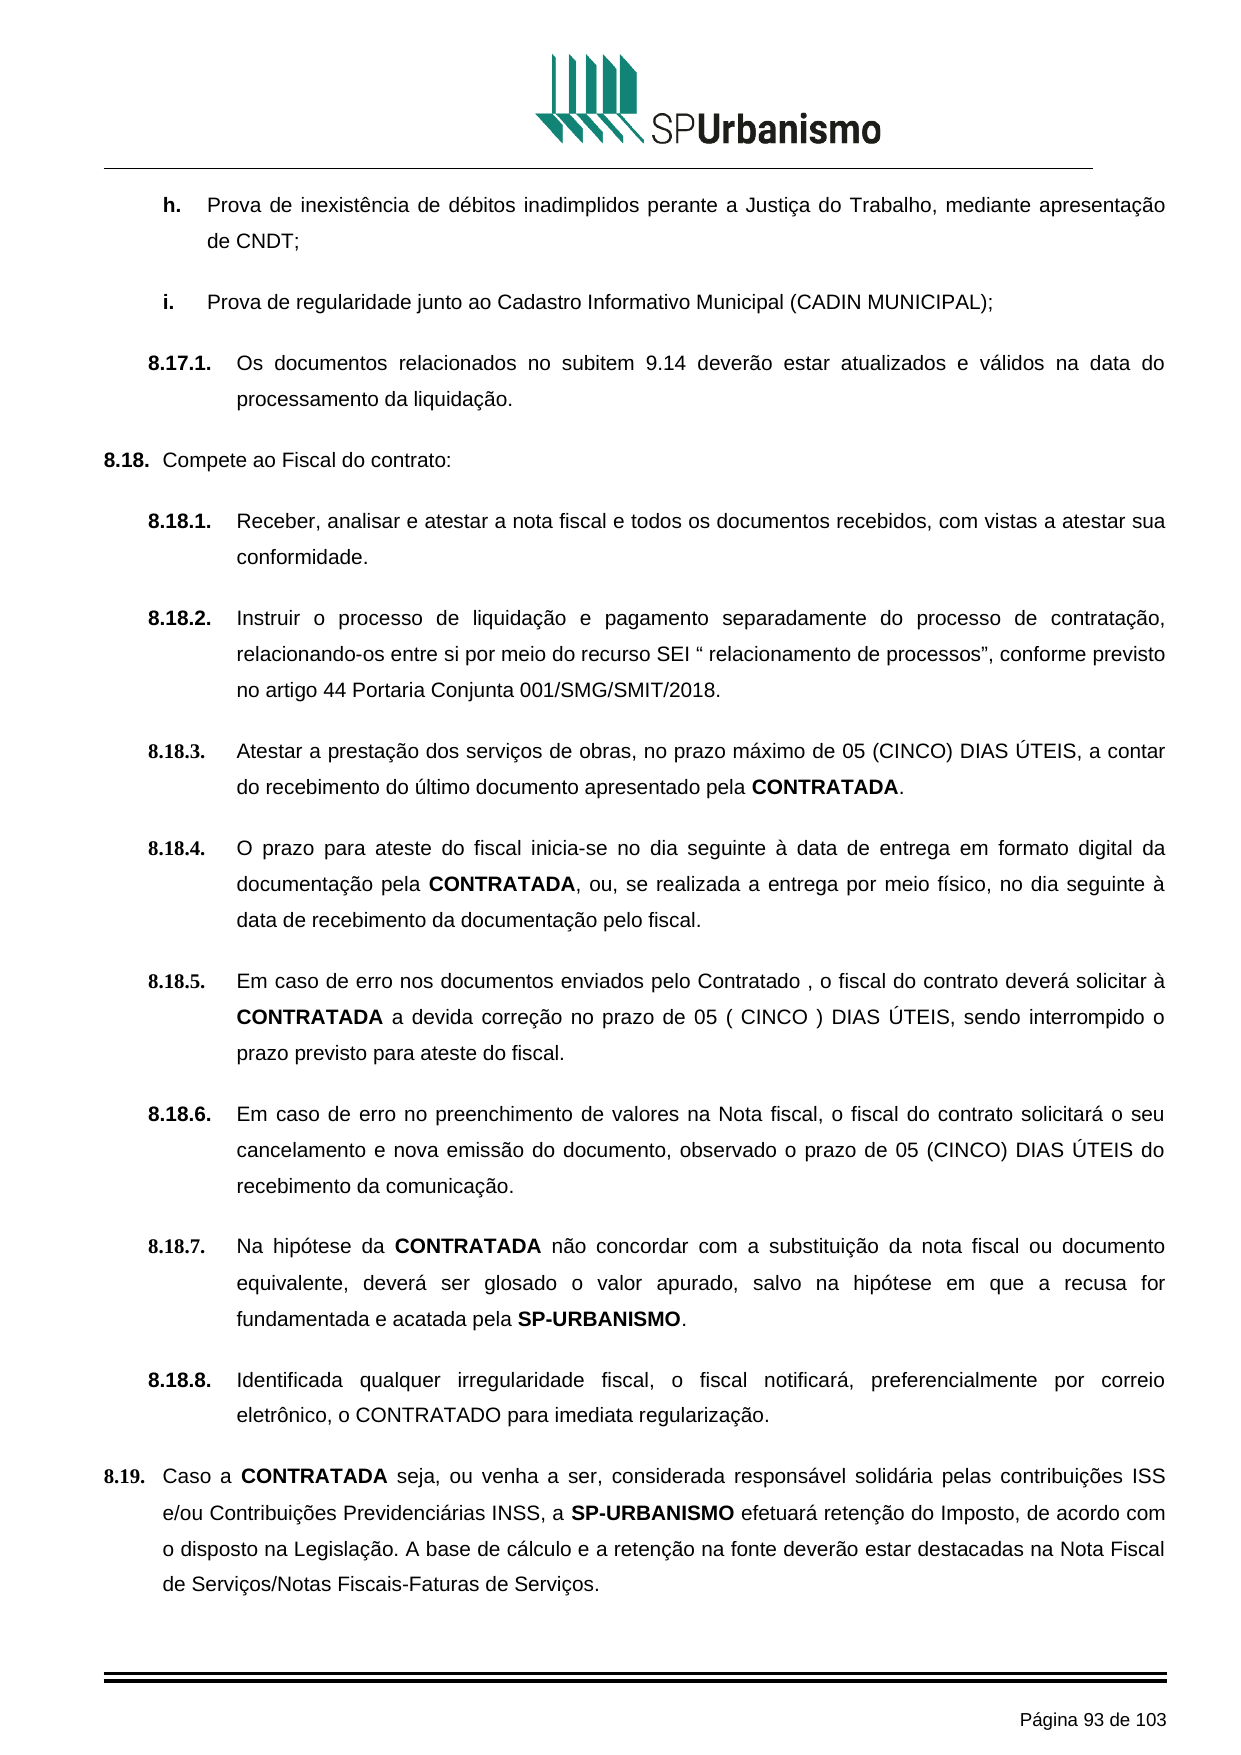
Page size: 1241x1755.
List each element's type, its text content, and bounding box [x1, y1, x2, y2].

list Os documentos relacionados no subitem 9.14 deverão estar atualizados e válidos na data do processamento da liquidação. [148, 351, 1167, 411]
list Atestar a prestação dos serviços de obras, no prazo máximo de 05 (CINCO) DIAS ÚTEIS, a contar do recebimento do último documento apresentado pela CONTRATADA. [148, 738, 1167, 798]
list Prova de inexistência de débitos inadimplidos perante a Justiça do Trabalho, mediante apresentação de CNDT; [163, 193, 1167, 253]
list O prazo para ateste do fiscal inicia-se no dia seguinte à data de entrega em formato digital da documentação pela CONTRATADA, ou, se realizada a entrega por meio físico, no dia seguinte à data de recebimento da documentação pelo fiscal. [148, 836, 1167, 932]
list Caso a CONTRATADA seja, ou venha a ser, considerada responsável solidária pelas contribuições ISS e/ou Contribuições Previdenciárias INSS, a SP-URBANISMO efetuará retenção do Imposto, de acordo com o disposto na Legislação. A base de cálculo e a retenção na fonte deverão estar destacadas na Nota Fiscal de Serviços/Notas Fiscais-Faturas de Serviços. [103, 1464, 1167, 1596]
list Em caso de erro nos documentos enviados pelo Contratado , o fiscal do contrato deverá solicitar à CONTRATADA a devida correção no prazo de 05 ( CINCO ) DIAS ÚTEIS, sendo interrompido o prazo previsto para ateste do fiscal. [148, 968, 1167, 1064]
list Na hipótese da CONTRATADA não concordar com a substituição da nota fiscal ou documento equivalente, deverá ser glosado o valor apurado, salvo na hipótese em que a recusa for fundamentada e acatada pela SP-URBANISMO. [148, 1234, 1167, 1330]
list Instruir o processo de liquidação e pagamento separadamente do processo de contratação, relacionando-os entre si por meio do recurso SEI “ relacionamento de processos”, conforme previsto no artigo 44 Portaria Conjunta 001/SMG/SMIT/2018. [148, 606, 1167, 701]
list Prova de regularidade junto ao Cadastro Informativo Municipal (CADIN MUNICIPAL); [163, 290, 1167, 314]
list Compete ao Fiscal do contrato: [103, 448, 1167, 472]
list Receber, analisar e atestar a nota fiscal e todos os documentos recebidos, com vistas a atestar sua conformidade. [148, 509, 1167, 569]
list Identificada qualquer irregularidade fiscal, o fiscal notificará, preferencialmente por correio eletrônico, o CONTRATADO para imediata regularização. [148, 1367, 1167, 1427]
list Em caso de erro no preenchimento de valores na Nota fiscal, o fiscal do contrato solicitará o seu cancelamento e nova emissão do documento, observado o prazo de 05 (CINCO) DIAS ÚTEIS do recebimento da comunicação. [148, 1102, 1167, 1197]
